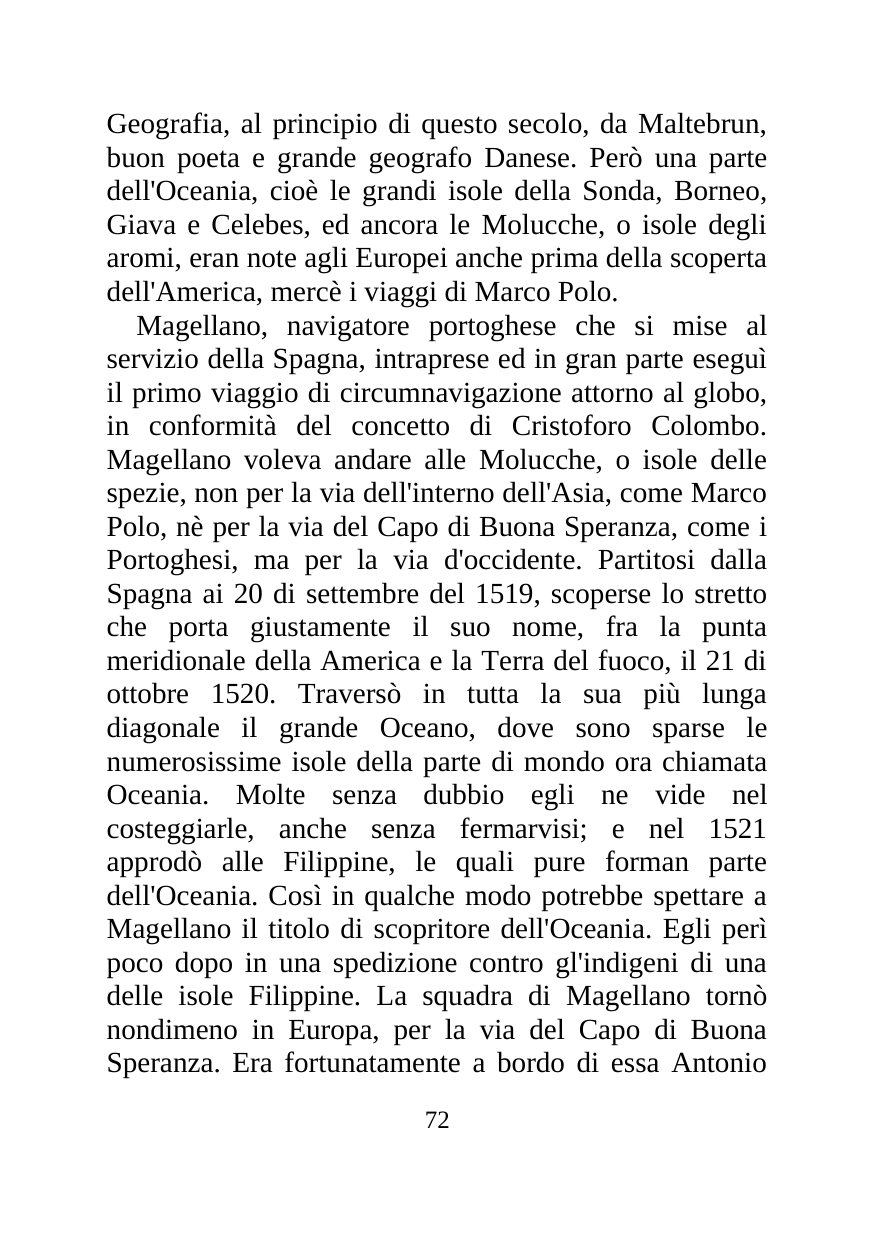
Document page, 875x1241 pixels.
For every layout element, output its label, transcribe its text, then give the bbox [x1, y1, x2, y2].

text Magellano, navigatore portoghese che si mise al servizio della Spagna, intraprese ed in gran parte eseguì il primo viaggio di circumnavigazione attorno al globo, in conformità del concetto di Cristoforo Colombo. Magellano voleva andare alle Molucche, o isole delle spezie, non per la via dell'interno dell'Asia, come Marco Polo, nè per la via del Capo di Buona Speranza, come i Portoghesi, ma per la via d'occidente. Partitosi dalla Spagna ai 20 di settembre del 1519, scoperse lo stretto che porta giustamente il suo nome, fra la punta meridionale della America e la Terra del fuoco, il 21 di ottobre 1520. Traversò in tutta la sua più lunga diagonale il grande Oceano, dove sono sparse le numerosissime isole della parte di mondo ora chiamata Oceania. Molte senza dubbio egli ne vide nel costeggiarle, anche senza fermarvisi; e nel 1521 approdò alle Filippine, le quali pure forman parte dell'Oceania. Così in qualche modo potrebbe spettare a Magellano il titolo di scopritore dell'Oceania. Egli perì poco dopo in una spedizione contro gl'indigeni di una delle isole Filippine. La squadra di Magellano tornò nondimeno in Europa, per la via del Capo di Buona Speranza. Era fortunatamente a bordo di essa Antonio [106, 308, 768, 1079]
text Geografia, al principio di questo secolo, da Maltebrun, buon poeta e grande geografo Danese. Però una parte dell'Oceania, cioè le grandi isole della Sonda, Borneo, Giava e Celebes, ed ancora le Molucche, o isole degli aromi, eran note agli Europei anche prima della scoperta dell'America, mercè i viaggi di Marco Polo. [106, 106, 768, 308]
